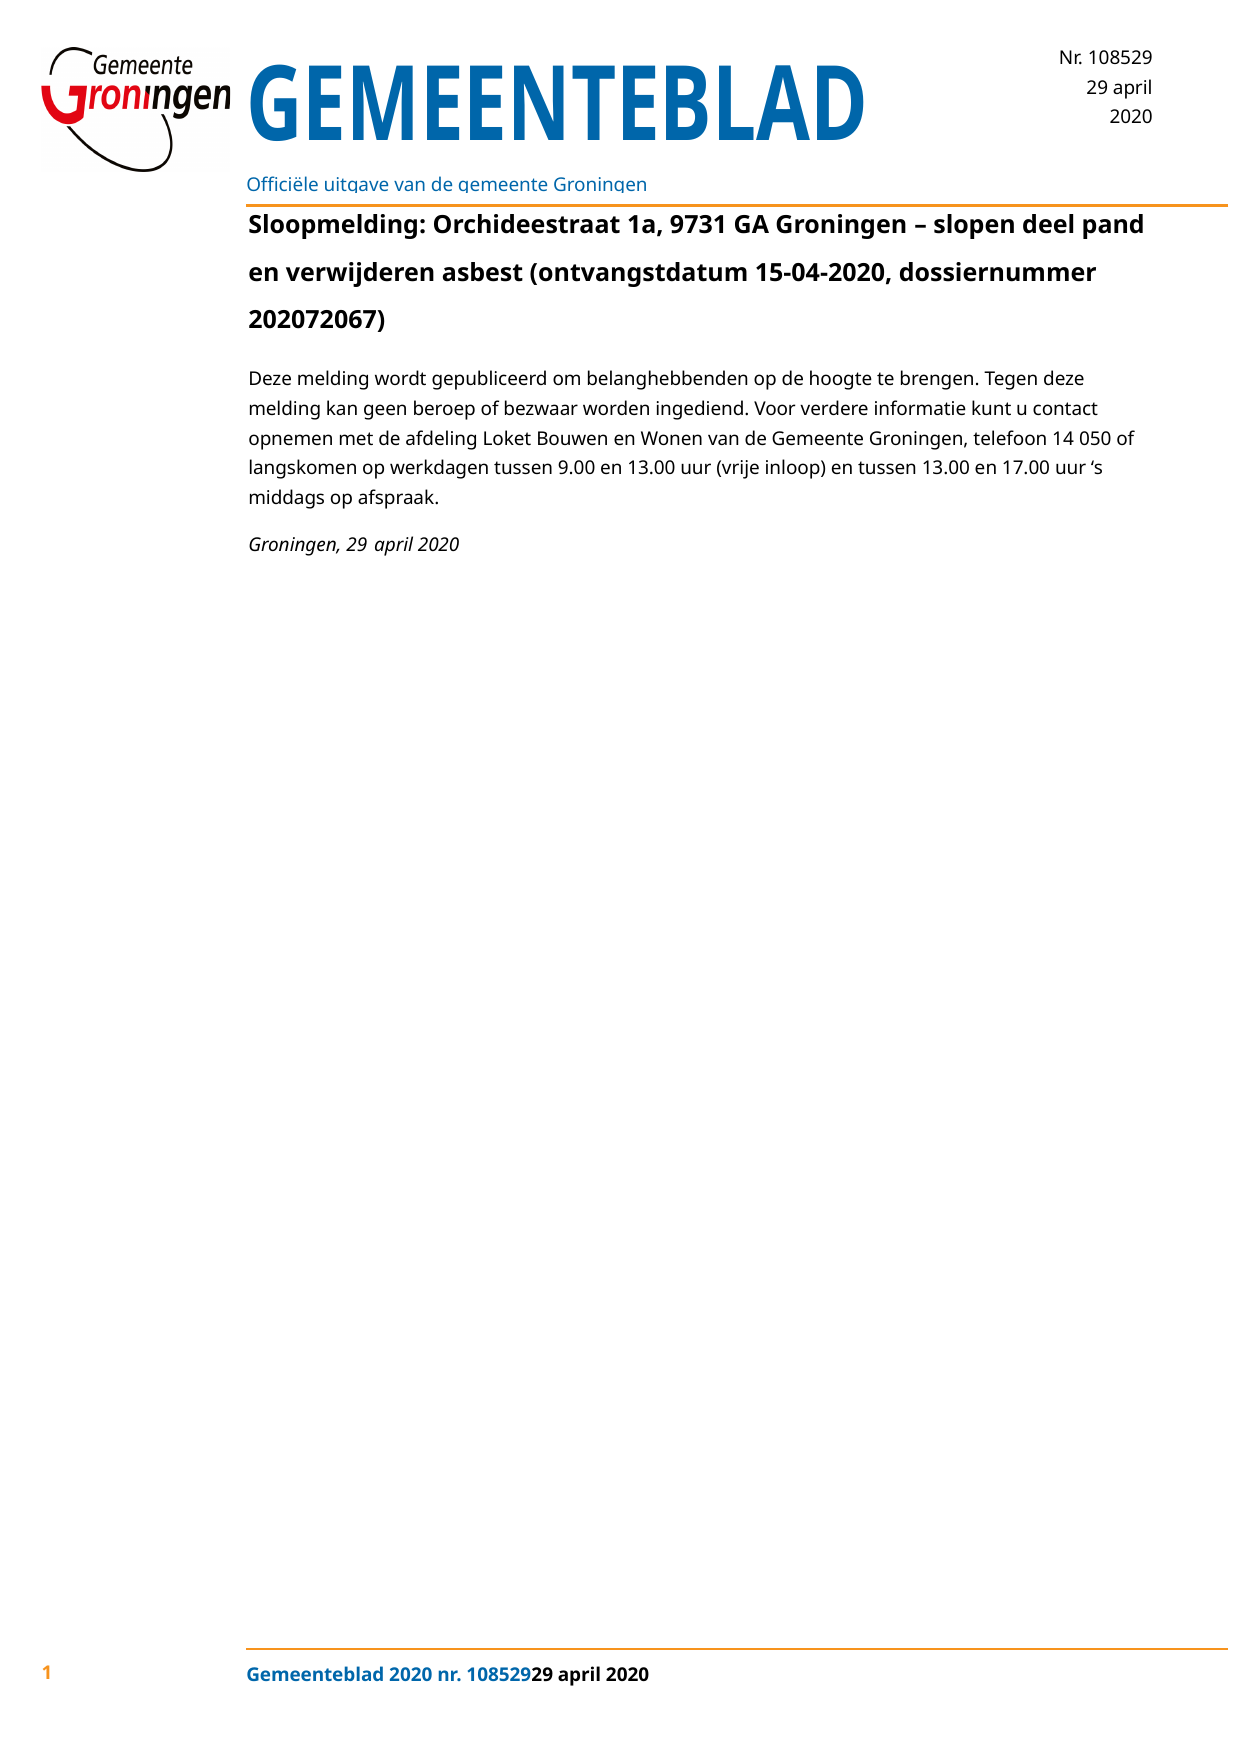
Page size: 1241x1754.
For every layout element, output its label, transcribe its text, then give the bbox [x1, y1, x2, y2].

text Deze melding wordt gepubliceerd om belanghebbenden op de hoogte te brengen. Tegen deze melding kan geen beroep of bezwaar worden ingediend. Voor verdere informatie kunt u contact opnemen met de afdeling Loket Bouwen en Wonen van de Gemeente Groningen, telefoon 14 050 of langskomen op werkdagen tussen 9.00 en 13.00 uur (vrije inloop) en tussen 13.00 en 17.00 uur ‘s middags op afspraak. [248, 366, 1152, 509]
text Groningen, 29 april 2020 [248, 532, 1152, 557]
text Sloopmelding: Orchideestraat 1a, 9731 GA Groningen – slopen deel pand en verwijderen asbest (ontvangstdatum 15-04-2020, dossiernummer 202072067) [248, 207, 1152, 336]
picture [41, 47, 231, 172]
